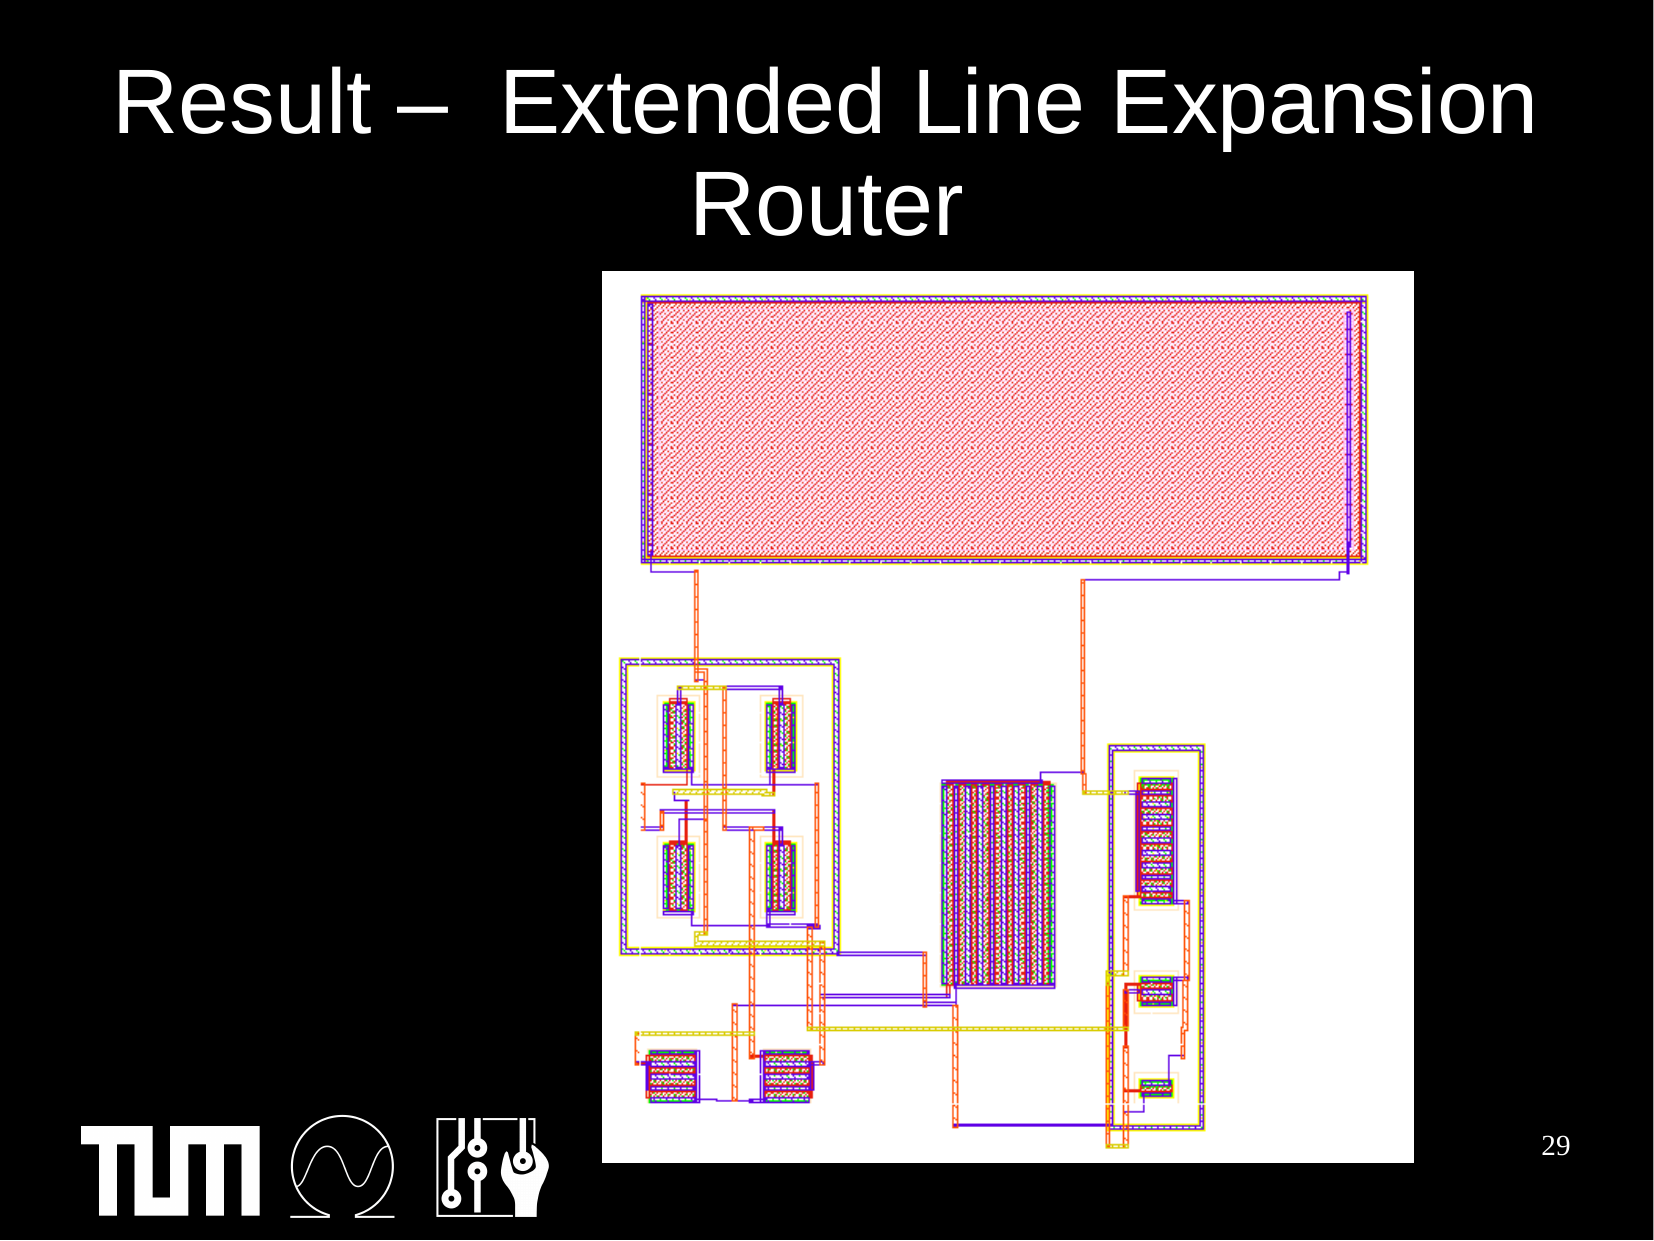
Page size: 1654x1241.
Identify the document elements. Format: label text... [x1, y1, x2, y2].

picture [425, 1108, 554, 1227]
picture [63, 1108, 272, 1227]
picture [283, 1108, 402, 1227]
title Result – Extended Line Expansion Router [82, 49, 1571, 257]
picture [602, 271, 1414, 1163]
